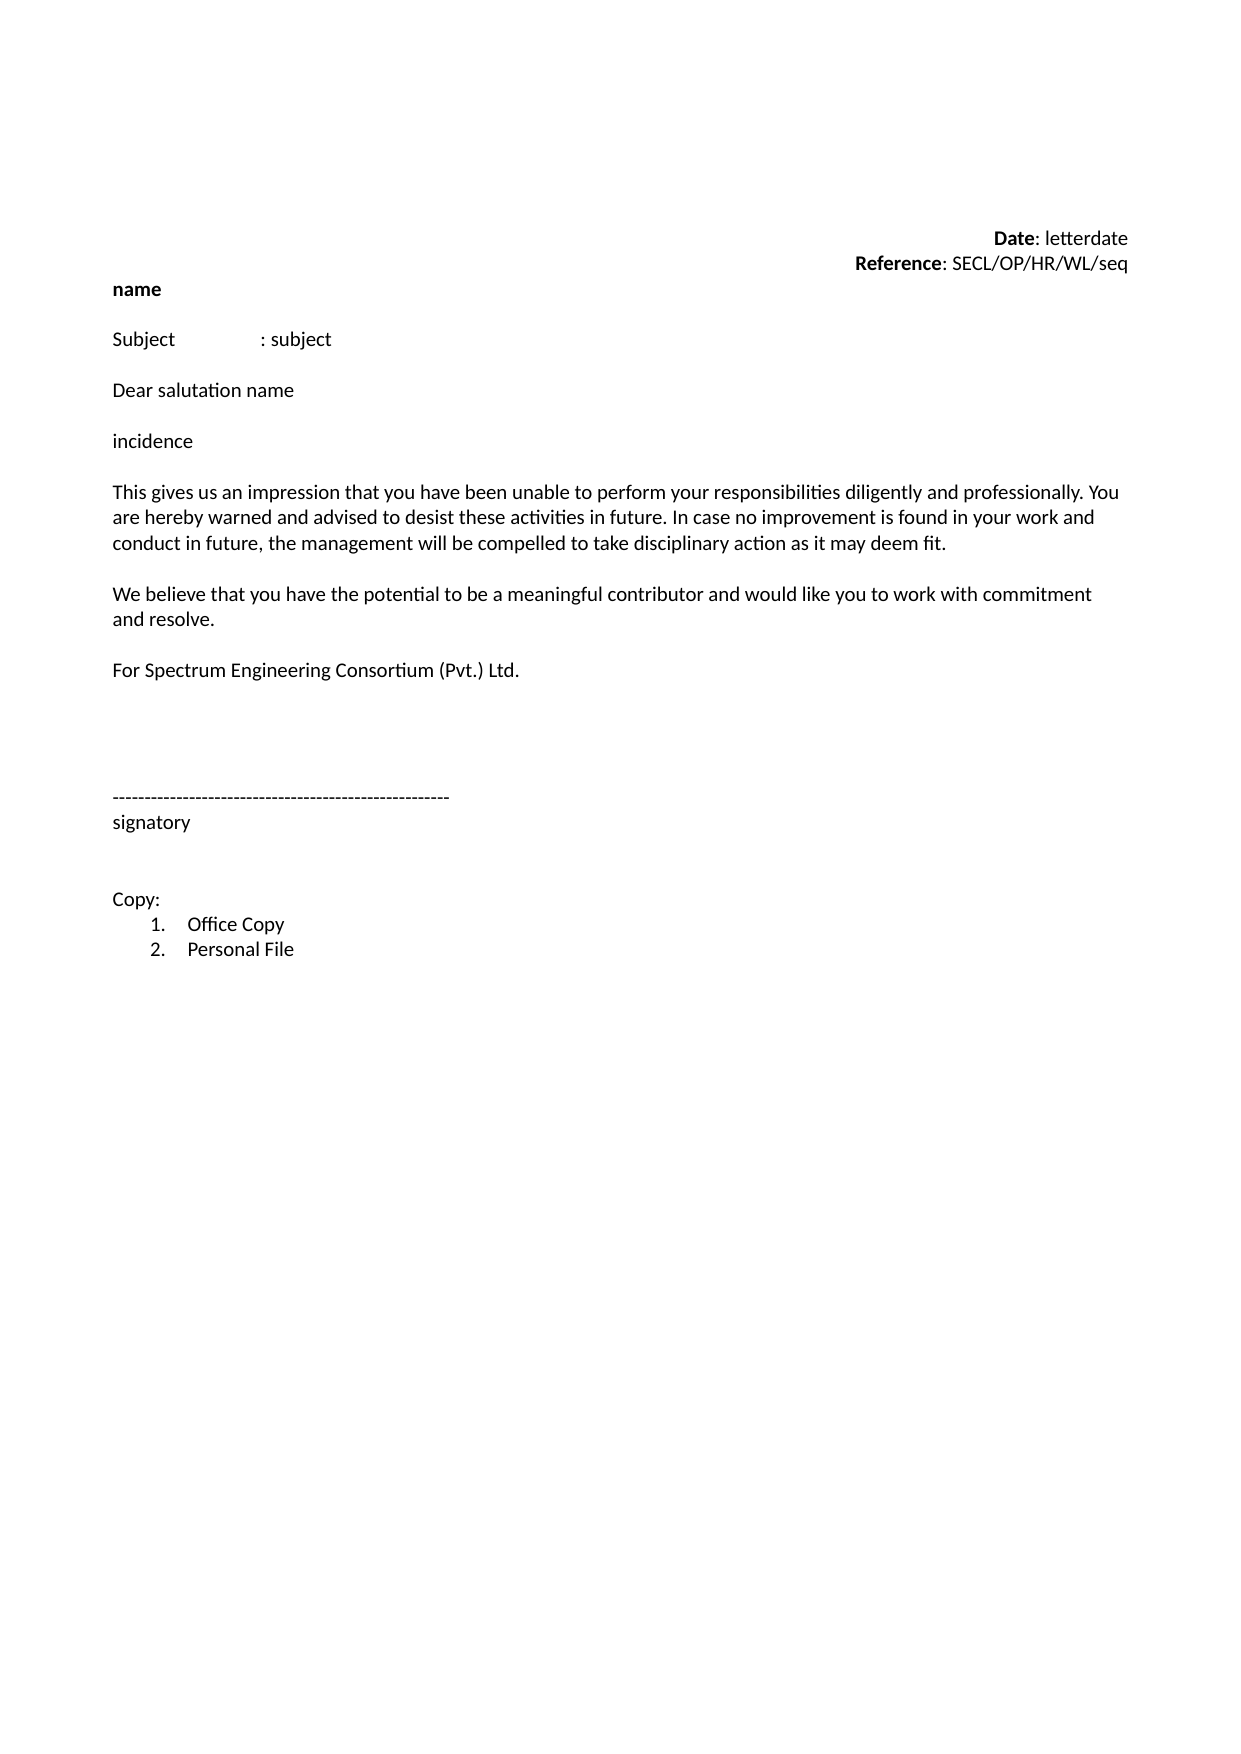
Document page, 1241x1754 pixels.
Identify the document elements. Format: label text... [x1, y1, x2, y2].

text Copy: [112, 886, 1128, 911]
text name [112, 276, 1128, 301]
text signatory [112, 809, 1128, 835]
text Reference: SECL/OP/HR/WL/seq [112, 250, 1128, 276]
text Dear salutation name [112, 377, 1128, 403]
text Date: letterdate [112, 225, 1128, 250]
text ----------------------------------------------------- [112, 784, 1128, 809]
list Personal File [150, 937, 1128, 962]
list Office Copy [150, 911, 1128, 937]
text incidence [112, 428, 1128, 454]
text This gives us an impression that you have been unable to perform your responsibilities diligently and professionally. You are hereby warned and advised to desist these activities in future. In case no improvement is found in your work and conduct in future, the management will be compelled to take disciplinary action as it may deem fit. [112, 479, 1128, 555]
text Subject : subject [112, 327, 1128, 352]
text For Spectrum Engineering Consortium (Pvt.) Ltd. [112, 657, 1128, 682]
text We believe that you have the potential to be a meaningful contributor and would like you to work with commitment and resolve. [112, 581, 1128, 632]
